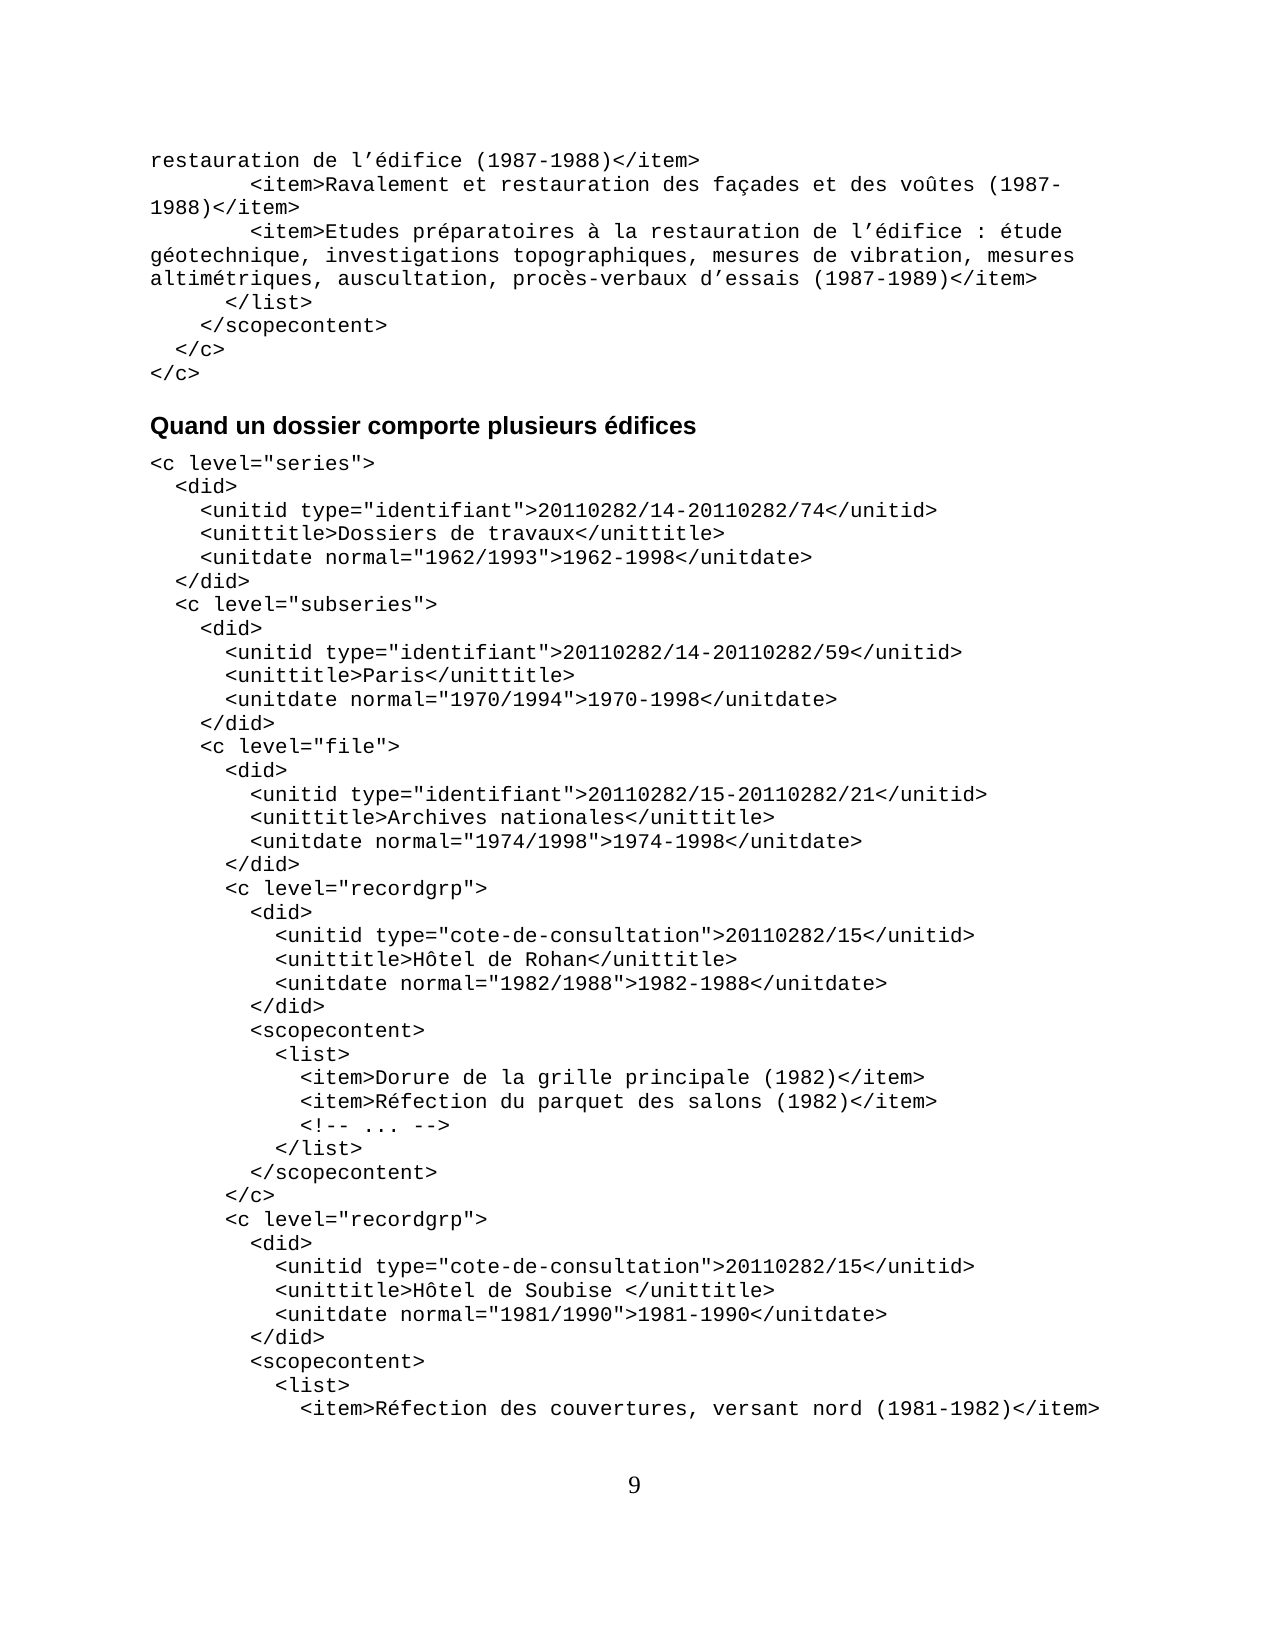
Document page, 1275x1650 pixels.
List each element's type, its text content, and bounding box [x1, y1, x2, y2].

text </did> [150, 713, 1125, 736]
text </scopecontent> [150, 1162, 1125, 1186]
text <scopecontent> [150, 1020, 1125, 1044]
text <list> [150, 1044, 1125, 1067]
text <c level="recordgrp"> [150, 878, 1125, 902]
text </scopecontent> [150, 316, 1125, 339]
text <unitdate normal="1962/1993">1962-1998</unitdate> [150, 547, 1125, 571]
text <unittitle>Hôtel de Rohan</unittitle> [150, 949, 1125, 973]
text <did> [150, 618, 1125, 642]
text </c> [150, 363, 1125, 386]
text <c level="series"> [150, 452, 1125, 476]
text <c level="file"> [150, 736, 1125, 760]
text <list> [150, 1375, 1125, 1398]
text <item>Réfection des couvertures, versant nord (1981-1982)</item> [150, 1398, 1125, 1422]
text <unittitle>Archives nationales</unittitle> [150, 807, 1125, 831]
text <unitid type="identifiant">20110282/14-20110282/74</unitid> [150, 500, 1125, 523]
text <unittitle>Dossiers de travaux</unittitle> [150, 523, 1125, 547]
text <unitid type="identifiant">20110282/15-20110282/21</unitid> [150, 783, 1125, 807]
text <item>Etudes préparatoires à la restauration de l’édifice : étude géotechnique, investigations topographiques, mesures de vibration, mesures altimétriques, auscultation, procès-verbaux d’essais (1987-1989)</item> [150, 221, 1125, 292]
text <unitid type="identifiant">20110282/14-20110282/59</unitid> [150, 642, 1125, 665]
text <did> [150, 1233, 1125, 1256]
text <did> [150, 760, 1125, 783]
text restauration de l’édifice (1987-1988)</item> [150, 150, 1125, 174]
text <scopecontent> [150, 1351, 1125, 1375]
text </did> [150, 571, 1125, 594]
text <unitdate normal="1970/1994">1970-1998</unitdate> [150, 689, 1125, 713]
text <unittitle>Hôtel de Soubise </unittitle> [150, 1280, 1125, 1304]
text </c> [150, 339, 1125, 363]
text <unittitle>Paris</unittitle> [150, 665, 1125, 689]
text <c level="recordgrp"> [150, 1209, 1125, 1233]
text <did> [150, 902, 1125, 925]
text <unitid type="cote-de-consultation">20110282/15</unitid> [150, 925, 1125, 949]
text </list> [150, 292, 1125, 316]
text <item>Dorure de la grille principale (1982)</item> [150, 1067, 1125, 1091]
text </c> [150, 1186, 1125, 1209]
text </did> [150, 1327, 1125, 1351]
text </did> [150, 996, 1125, 1020]
text <c level="subseries"> [150, 594, 1125, 618]
text </list> [150, 1138, 1125, 1162]
text <!-- ... --> [150, 1114, 1125, 1138]
text <unitdate normal="1982/1988">1982-1988</unitdate> [150, 973, 1125, 996]
subtitle Quand un dossier comporte plusieurs édifices [150, 411, 1125, 440]
text <item>Ravalement et restauration des façades et des voûtes (1987-1988)</item> [150, 174, 1125, 221]
text <unitdate normal="1974/1998">1974-1998</unitdate> [150, 831, 1125, 854]
text <item>Réfection du parquet des salons (1982)</item> [150, 1091, 1125, 1114]
text <unitdate normal="1981/1990">1981-1990</unitdate> [150, 1304, 1125, 1327]
text <unitid type="cote-de-consultation">20110282/15</unitid> [150, 1256, 1125, 1280]
text </did> [150, 854, 1125, 878]
text <did> [150, 476, 1125, 500]
